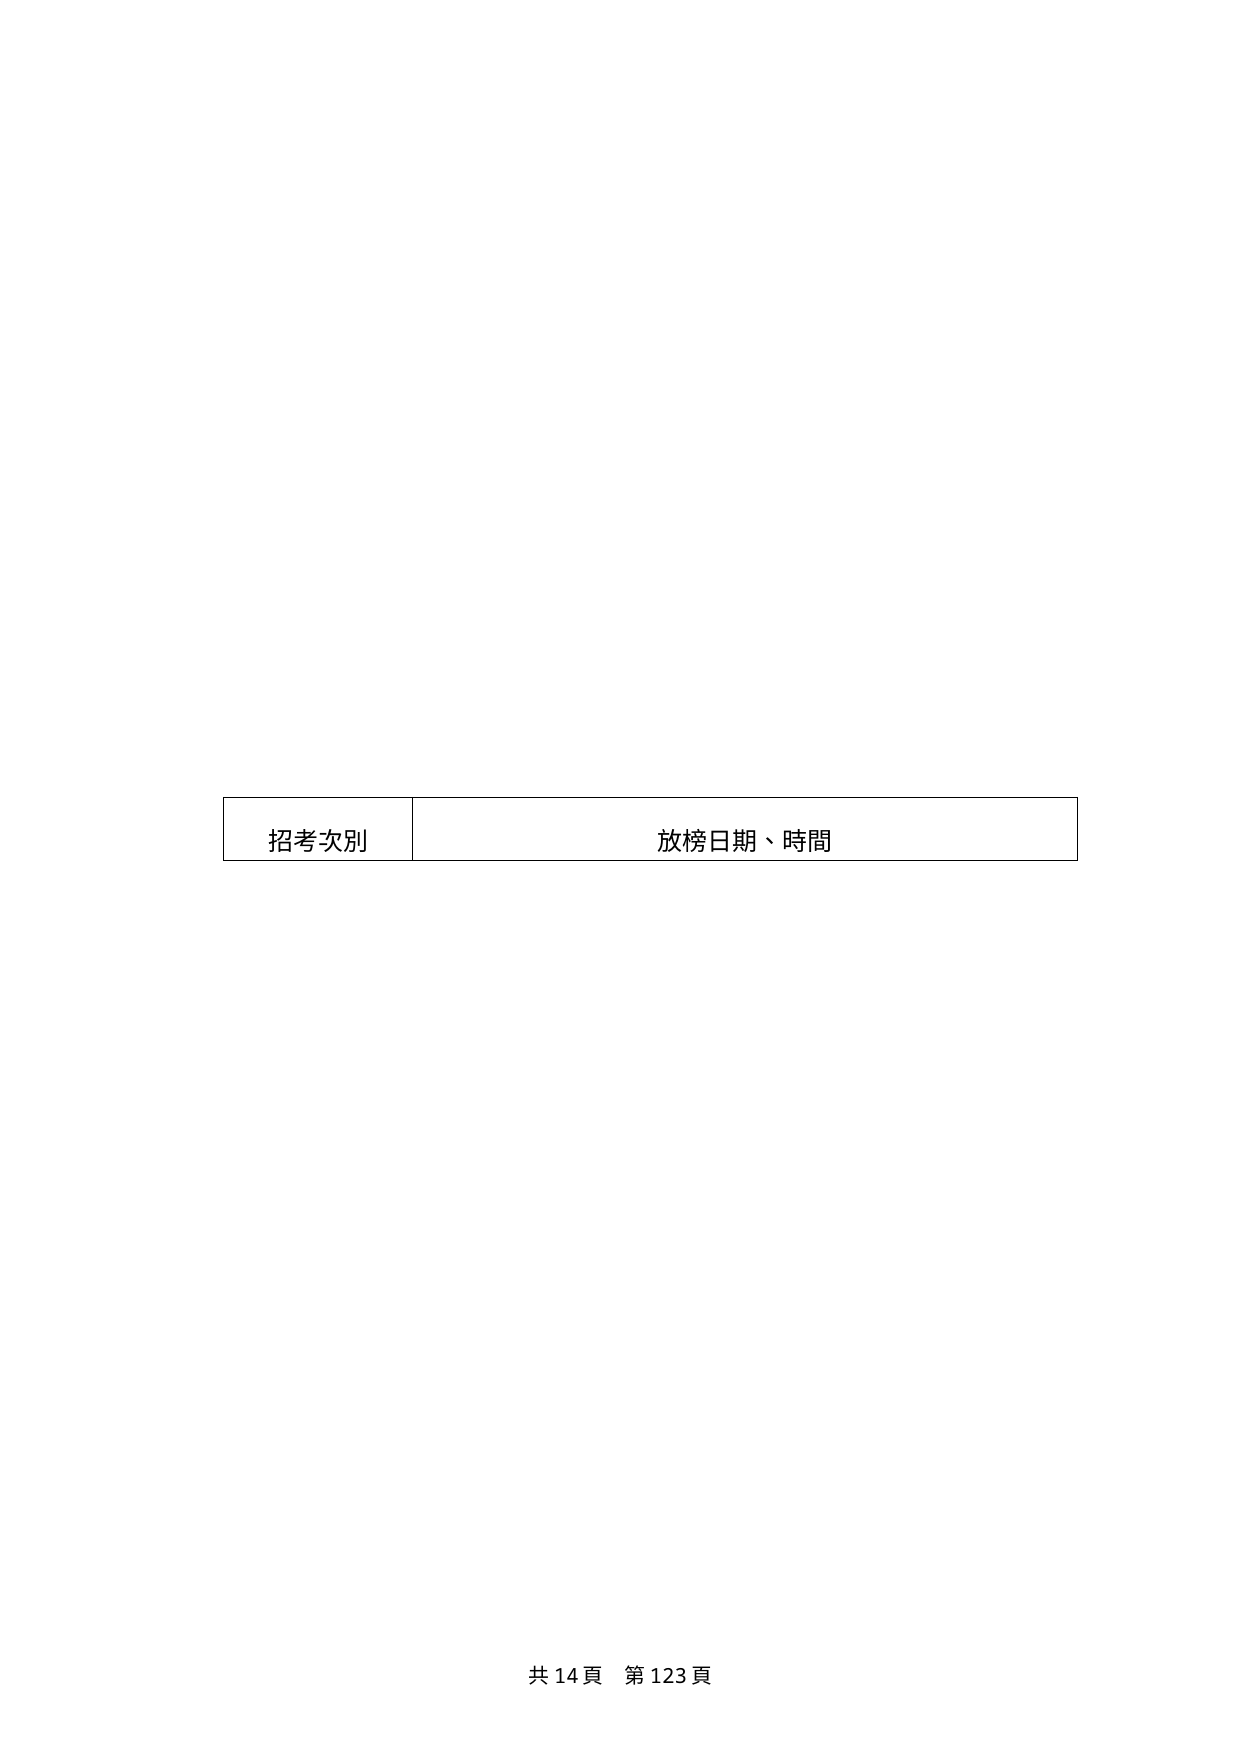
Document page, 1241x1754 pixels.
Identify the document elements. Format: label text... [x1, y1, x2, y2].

table_header 招考次別 [224, 798, 412, 860]
table_header 放榜日期、時間 [413, 798, 1077, 860]
